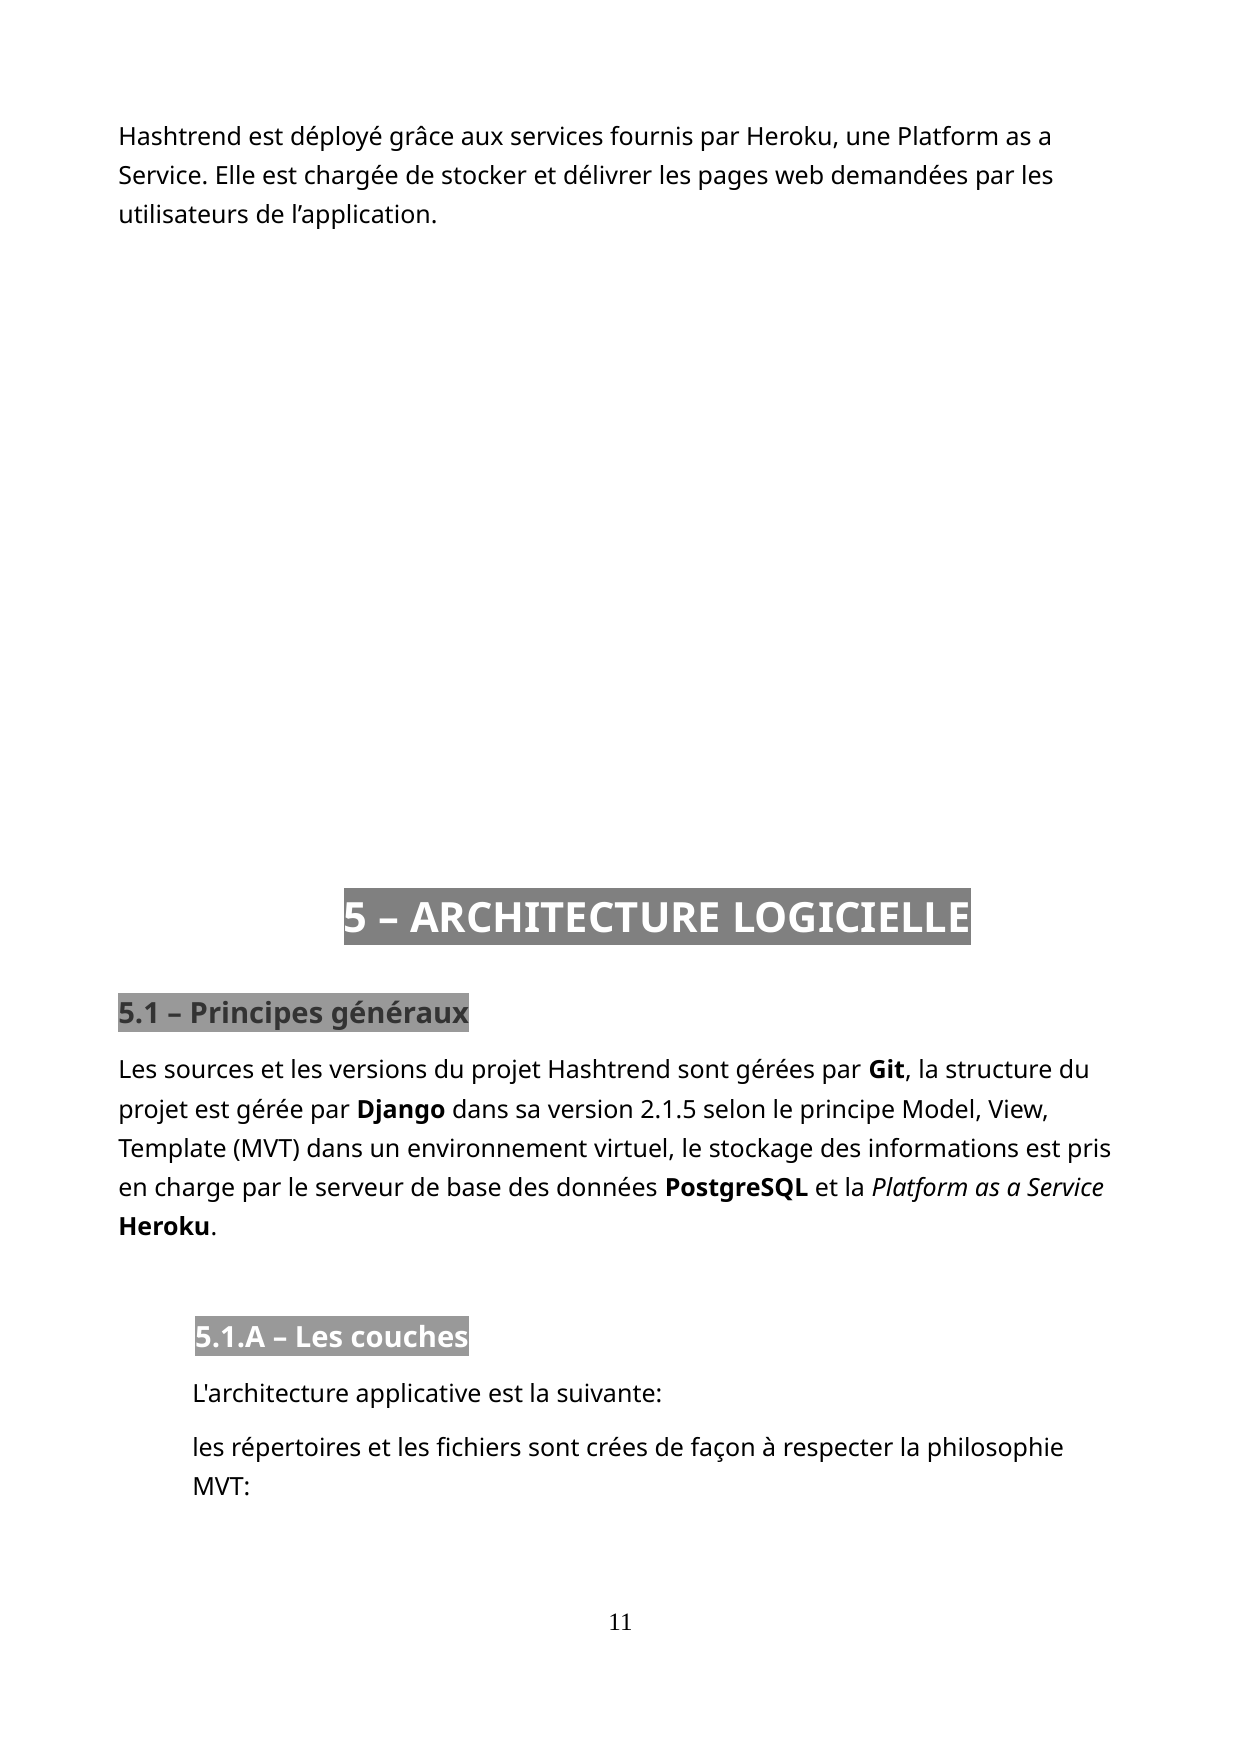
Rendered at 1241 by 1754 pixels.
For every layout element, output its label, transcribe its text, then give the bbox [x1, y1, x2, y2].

text Hashtrend est déployé grâce aux services fournis par Heroku, une Platform as a Service. Elle est chargée de stocker et délivrer les pages web demandées par les utilisateurs de l’application. [118, 118, 1122, 231]
text 5.1 – Principes généraux [118, 993, 1122, 1032]
text L'architecture applicative est la suivante: [192, 1376, 1122, 1410]
text 5 – ARCHITECTURE LOGICIELLE [192, 888, 1122, 945]
text 5.1.A – Les couches [118, 1316, 1122, 1356]
text Les sources et les versions du projet Hashtrend sont gérées par Git, la structure du projet est gérée par Django dans sa version 2.1.5 selon le principe Model, View, Template (MVT) dans un environnement virtuel, le stockage des informations est pris en charge par le serveur de base des données PostgreSQL et la Platform as a Service Heroku. [118, 1052, 1122, 1243]
text les répertoires et les fichiers sont crées de façon à respecter la philosophie MVT: [192, 1429, 1122, 1503]
